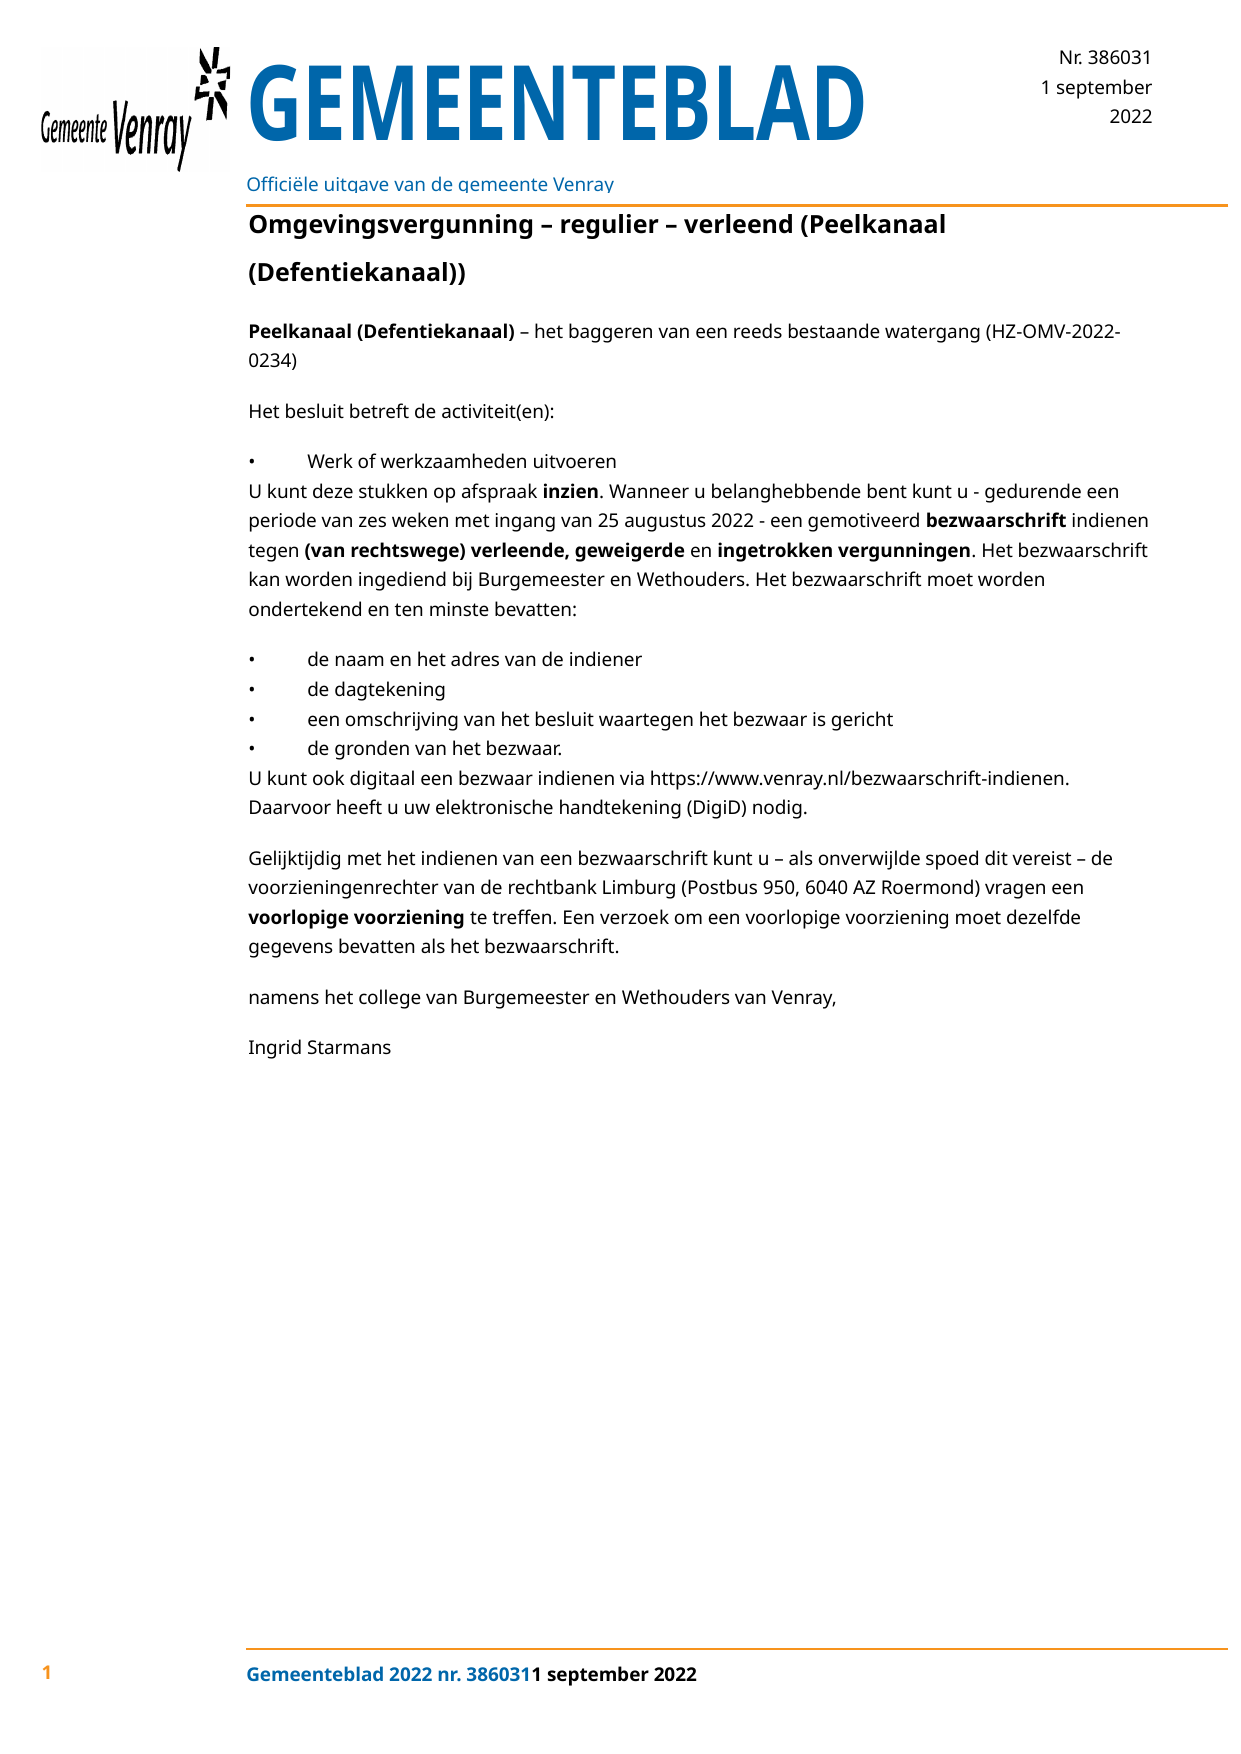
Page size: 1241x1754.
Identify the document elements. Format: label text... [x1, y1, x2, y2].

list de gronden van het bezwaar. [248, 735, 1152, 761]
text Peelkanaal (Defentiekanaal) – het baggeren van een reeds bestaande watergang (HZ-OMV-2022-0234) [248, 318, 1152, 373]
text Gelijktijdig met het indienen van een bezwaarschrift kunt u – als onverwijlde spoed dit vereist – de voorzieningenrechter van de rechtbank Limburg (Postbus 950, 6040 AZ Roermond) vragen een voorlopige voorziening te treffen. Een verzoek om een voorlopige voorziening moet dezelfde gegevens bevatten als het bezwaarschrift. [248, 845, 1152, 959]
text Omgevingsvergunning – regulier – verleend (Peelkanaal (Defentiekanaal)) [248, 207, 1152, 288]
picture [41, 47, 231, 172]
text U kunt deze stukken op afspraak inzien. Wanneer u belanghebbende bent kunt u - gedurende een periode van zes weken met ingang van 25 augustus 2022 - een gemotiveerd bezwaarschrift indienen tegen (van rechtswege) verleende, geweigerde en ingetrokken vergunningen. Het bezwaarschrift kan worden ingediend bij Burgemeester en Wethouders. Het bezwaarschrift moet worden ondertekend en ten minste bevatten: [248, 478, 1152, 622]
list een omschrijving van het besluit waartegen het bezwaar is gericht [248, 706, 1152, 732]
text U kunt ook digitaal een bezwaar indienen via https://www.venray.nl/bezwaarschrift-indienen. Daarvoor heeft u uw elektronische handtekening (DigiD) nodig. [248, 765, 1152, 820]
text Ingrid Starmans [248, 1034, 1152, 1060]
list de naam en het adres van de indiener [248, 647, 1152, 672]
text namens het college van Burgemeester en Wethouders van Venray, [248, 984, 1152, 1010]
text Het besluit betreft de activiteit(en): [248, 398, 1152, 424]
list de dagtekening [248, 676, 1152, 702]
list Werk of werkzaamheden uitvoeren [248, 448, 1152, 474]
